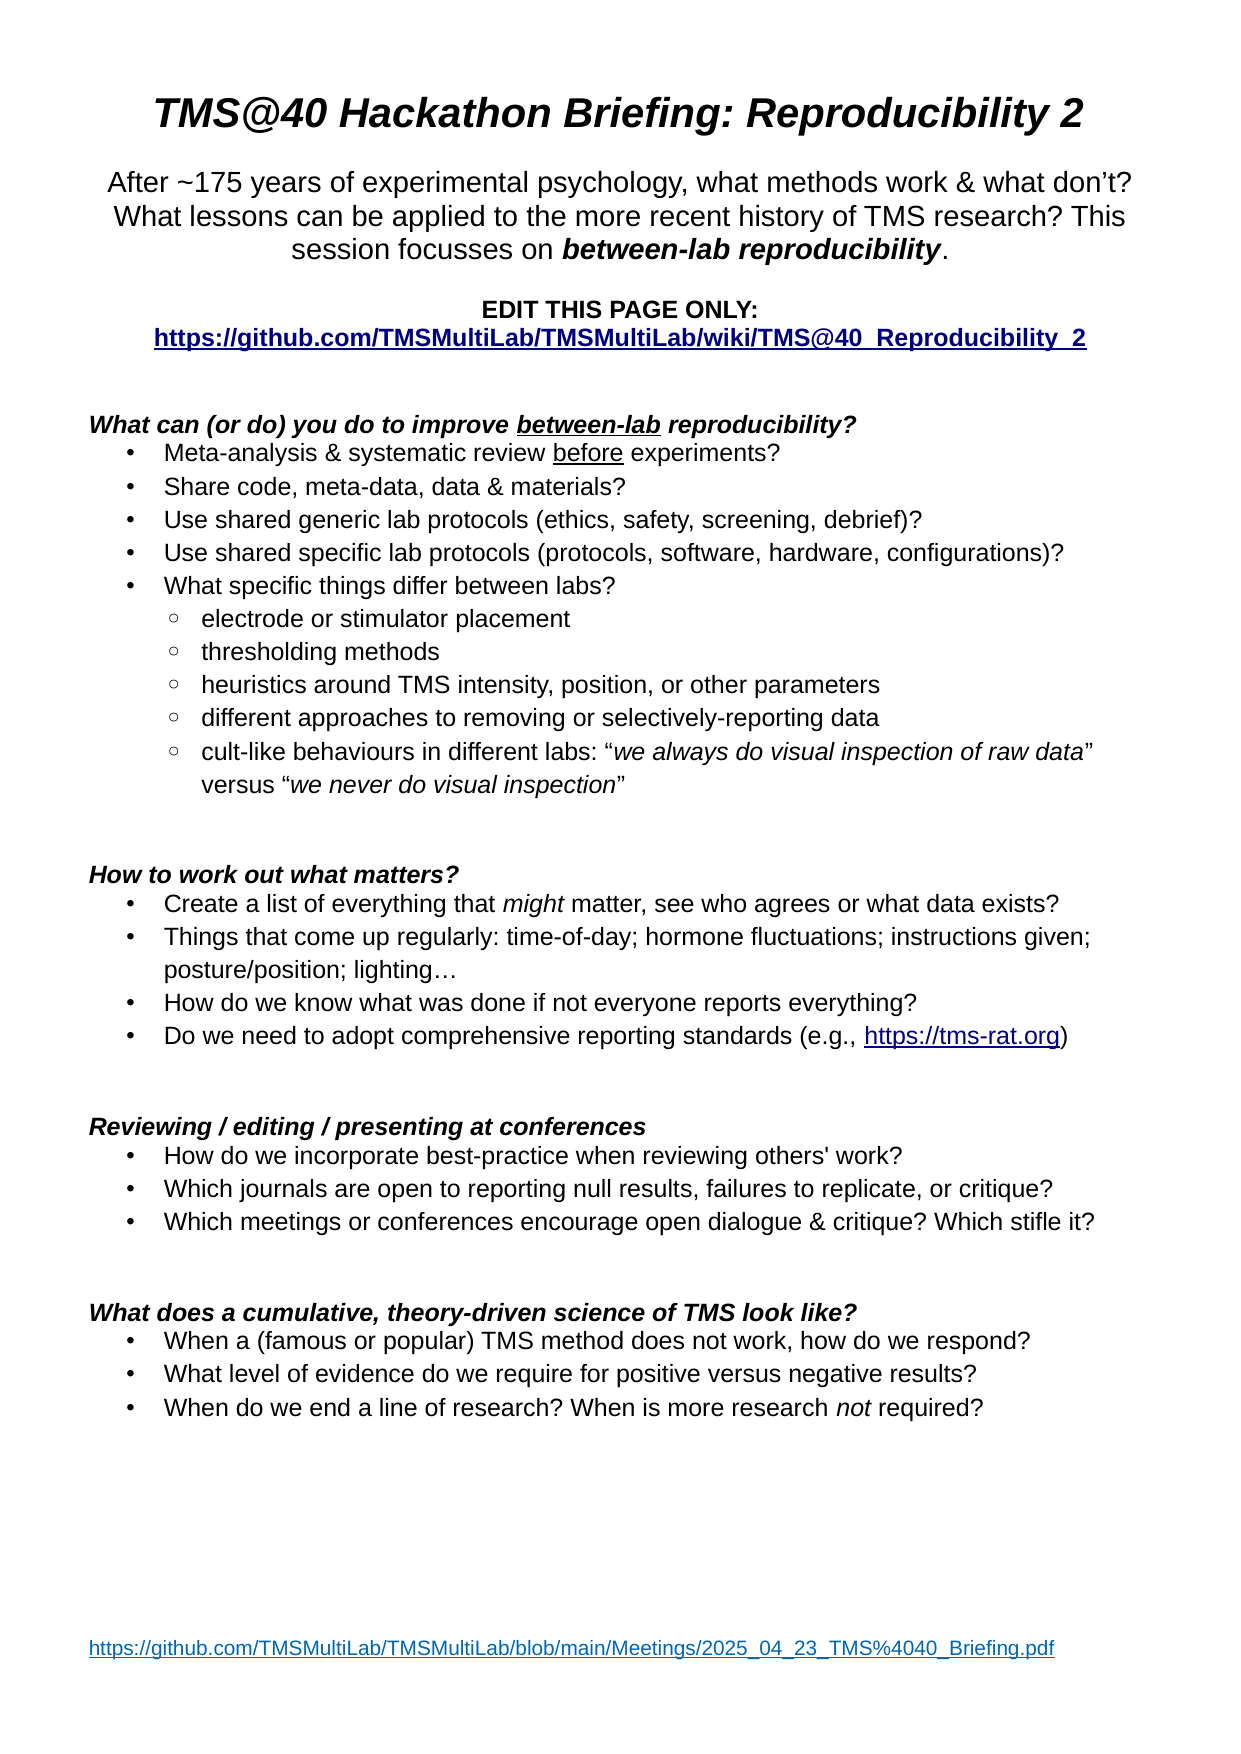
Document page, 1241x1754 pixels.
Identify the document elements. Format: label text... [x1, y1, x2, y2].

list How do we incorporate best-practice when reviewing others' work? [126, 1141, 1152, 1169]
list What specific things differ between labs? [126, 571, 1152, 600]
text After ~175 years of experimental psychology, what methods work & what don’t? What lessons can be applied to the more recent history of TMS research? This session focusses on between-lab reproducibility. [88, 165, 1152, 266]
list electrode or stimulator placement [163, 604, 1152, 633]
text How to work out what matters? [88, 860, 1152, 889]
list Do we need to adopt comprehensive reporting standards (e.g., https://tms-rat.org) [126, 1021, 1152, 1050]
text What can (or do) you do to improve between-lab reproducibility? [88, 409, 1152, 438]
text TMS@40 Hackathon Briefing: Reproducibility 2 [88, 88, 1152, 136]
list heuristics around TMS intensity, position, or other parameters [163, 670, 1152, 699]
list When do we end a line of research? When is more research not required? [126, 1392, 1152, 1421]
list Things that come up regularly: time-of-day; hormone fluctuations; instructions given; posture/position; lighting… [126, 922, 1152, 984]
list What level of evidence do we require for positive versus negative results? [126, 1359, 1152, 1388]
list Use shared generic lab protocols (ethics, safety, screening, debrief)? [126, 504, 1152, 533]
list Which meetings or conferences encourage open dialogue & critique? Which stifle it? [126, 1207, 1152, 1236]
list Which journals are open to reporting null results, failures to replicate, or critique? [126, 1174, 1152, 1203]
text What does a cumulative, theory-driven science of TMS look like? [88, 1297, 1152, 1326]
text https://github.com/TMSMultiLab/TMSMultiLab/wiki/TMS@40_Reproducibility_2 [88, 323, 1152, 352]
list different approaches to removing or selectively-reporting data [163, 703, 1152, 732]
list Meta-analysis & systematic review before experiments? [126, 438, 1152, 467]
list Share code, meta-data, data & materials? [126, 471, 1152, 500]
list When a (famous or popular) TMS method does not work, how do we respond? [126, 1326, 1152, 1355]
list Use shared specific lab protocols (protocols, software, hardware, configurations)? [126, 538, 1152, 567]
list Create a list of everything that might matter, see who agrees or what data exists? [126, 889, 1152, 918]
text Reviewing / editing / presenting at conferences [88, 1112, 1152, 1141]
text EDIT THIS PAGE ONLY: [88, 294, 1152, 323]
list How do we know what was done if not everyone reports everything? [126, 988, 1152, 1017]
list cult-like behaviours in different labs: “we always do visual inspection of raw data” versus “we never do visual inspection” [163, 736, 1152, 798]
list thresholding methods [163, 637, 1152, 666]
